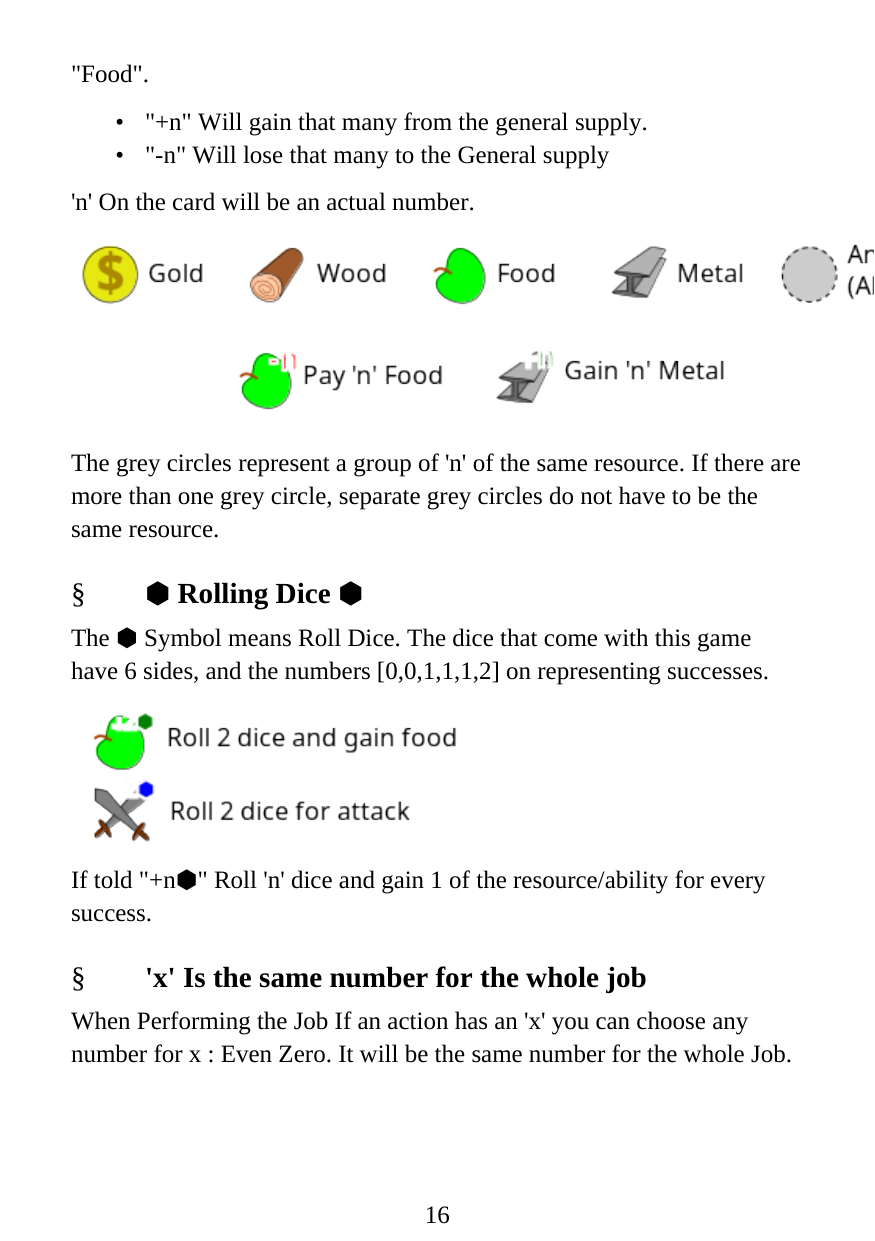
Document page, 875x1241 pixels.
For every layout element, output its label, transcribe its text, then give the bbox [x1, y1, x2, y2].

picture [70, 703, 788, 847]
subtitle ⬢ Rolling Dice ⬢ [71, 577, 803, 610]
text "Food". [71, 59, 803, 88]
list "-n" Will lose that many to the General supply [115, 140, 803, 168]
text When Performing the Job If an action has an 'x' you can choose any number for x : Even Zero. It will be the same number for the whole Job. [71, 1006, 803, 1068]
subtitle 'x' Is the same number for the whole job [71, 960, 803, 994]
list "+n" Will gain that many from the general supply. [115, 107, 803, 135]
text If told "+n⬢" Roll 'n' dice and gain 1 of the resource/ability for every success. [71, 865, 803, 927]
text The grey circles represent a group of 'n' of the same resource. If there are more than one grey circle, separate grey circles do not have to be the same resource. [71, 448, 803, 543]
picture [70, 235, 874, 430]
text The ⬢ Symbol means Roll Dice. The dice that come with this game have 6 sides, and the numbers [0,0,1,1,1,2] on representing successes. [71, 623, 803, 684]
text 'n' On the card will be an actual number. [71, 187, 803, 216]
